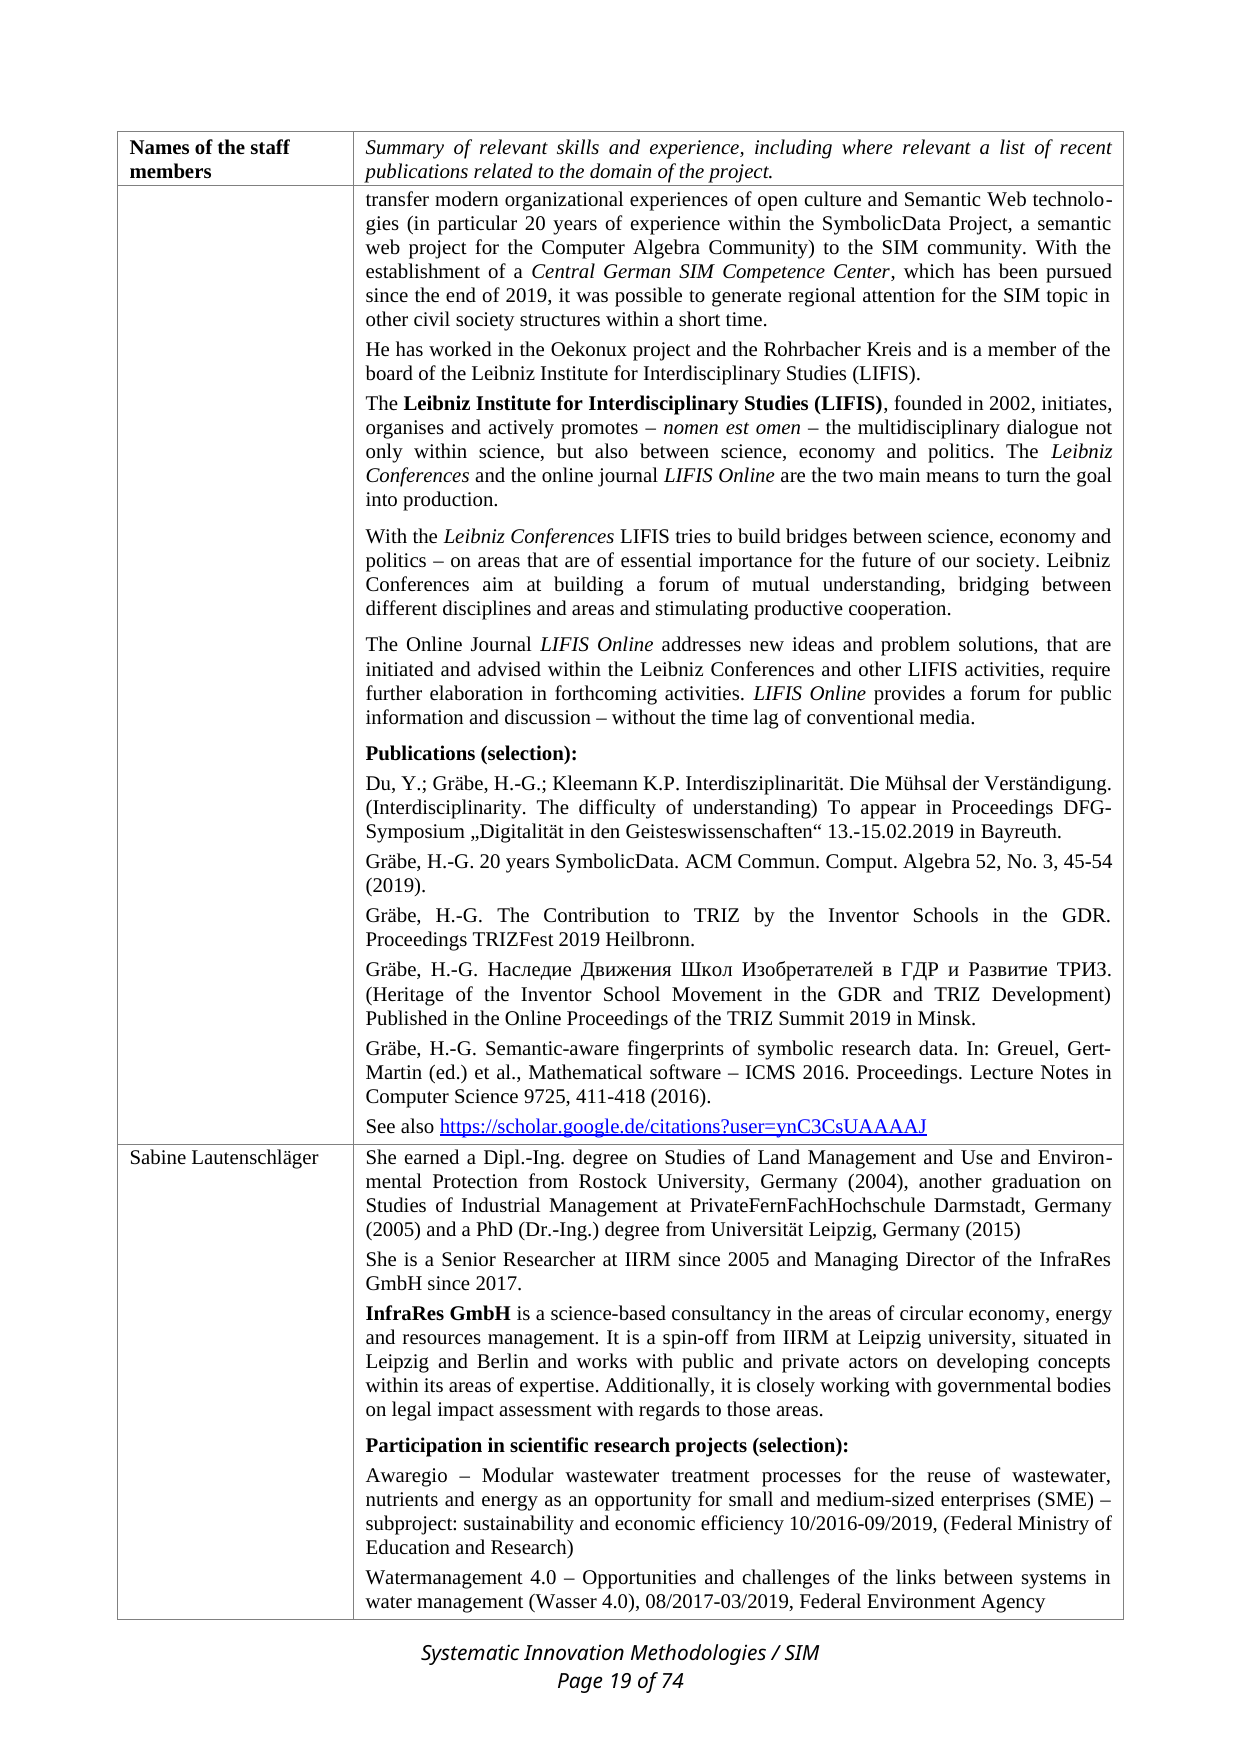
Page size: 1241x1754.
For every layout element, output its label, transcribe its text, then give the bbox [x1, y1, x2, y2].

table_cell transfer modern organizational experiences of open culture and Semantic Web technolo­gies (in particular 20 years of experience within the SymbolicData Project, a semantic web project for the Computer Algebra Community) to the SIM community. With the establishment of a Central German SIM Competence Center, which has been pursued since the end of 2019, it was possible to generate regional attention for the SIM topic in other civil society structures within a short time. He has worked in the Oekonux project and the Rohrbacher Kreis and is a member of the board of the Leibniz Institute for Interdisciplinary Studies (LIFIS). The Leibniz Institute for Interdisciplinary Studies (LIFIS), founded in 2002, initiates, organises and actively promotes – nomen est omen – the multidisciplinary dialogue not only within science, but also between science, economy and politics. The Leibniz Conferences and the online journal LIFIS Online are the two main means to turn the goal into production. With the Leibniz Conferences LIFIS tries to build bridges between science, economy and politics – on areas that are of essential importance for the future of our society. Leibniz Conferences aim at building a forum of mutual understanding, bridging between different disciplines and areas and stimulating productive cooperation. The Online Journal LIFIS Online addresses new ideas and problem solutions, that are initiated and advised within the Leibniz Conferences and other LIFIS activities, require further elaboration in forthcoming activities. LIFIS Online provides a forum for public information and discussion – without the time lag of conventional media. Publications (selection): Du, Y.; Gräbe, H.-G.; Kleemann K.P. Interdisziplinarität. Die Mühsal der Verständigung. (Interdisciplinarity. The difficulty of understanding) To appear in Proceedings DFG-Symposium „Digitalität in den Geisteswissenschaften“ 13.-15.02.2019 in Bayreuth. Gräbe, H.-G. 20 years SymbolicData. ACM Commun. Comput. Algebra 52, No. 3, 45-54 (2019). Gräbe, H.-G. The Contribution to TRIZ by the Inventor Schools in the GDR. Proceedings TRIZFest 2019 Heilbronn. Gräbe, H.-G. Наследие Движения Школ Изобретателeй в ГДР и Развитиe ТРИЗ. (Heritage of the Inventor School Movement in the GDR and TRIZ Development) Published in the Online Proceedings of the TRIZ Summit 2019 in Minsk. Gräbe, H.-G. Semantic-aware fingerprints of symbolic research data. In: Greuel, Gert-Martin (ed.) et al., Mathematical software – ICMS 2016. Proceedings. Lecture Notes in Computer Science 9725, 411-418 (2016). See also https://scholar.google.de/citations?user=ynC3CsUAAAAJ [354, 186, 1123, 1144]
table_header Summary of relevant skills and experience, including where relevant a list of recent publications related to the domain of the project. [354, 132, 1123, 185]
table_cell [118, 186, 353, 1144]
table_cell She earned a Dipl.-Ing. degree on Studies of Land Management and Use and Environ­mental Protection from Rostock University, Germany (2004), another graduation on Studies of Industrial Management at PrivateFernFachHochschule Darmstadt, Germany (2005) and a PhD (Dr.-Ing.) degree from Universität Leipzig, Germany (2015) She is a Senior Researcher at IIRM since 2005 and Managing Director of the InfraRes GmbH since 2017. InfraRes GmbH is a science-based consultancy in the areas of circular economy, energy and resources management. It is a spin-off from IIRM at Leipzig university, situated in Leipzig and Berlin and works with public and private actors on developing concepts within its areas of expertise. Additionally, it is closely working with governmental bodies on legal impact assessment with regards to those areas. Participation in scientific research projects (selection): Awaregio – Modular wastewater treatment processes for the reuse of wastewater, nutrients and energy as an opportunity for small and medium-sized enterprises (SME) – subproject: sustainability and economic efficiency 10/2016-09/2019, (Federal Ministry of Education and Research) Watermanagement 4.0 – Opportunities and challenges of the links between systems in water management (Wasser 4.0), 08/2017-03/2019, Federal Environment Agency [354, 1145, 1123, 1619]
table_cell Sabine Lautenschläger [118, 1145, 353, 1619]
table_header Names of the staff members [118, 132, 353, 185]
